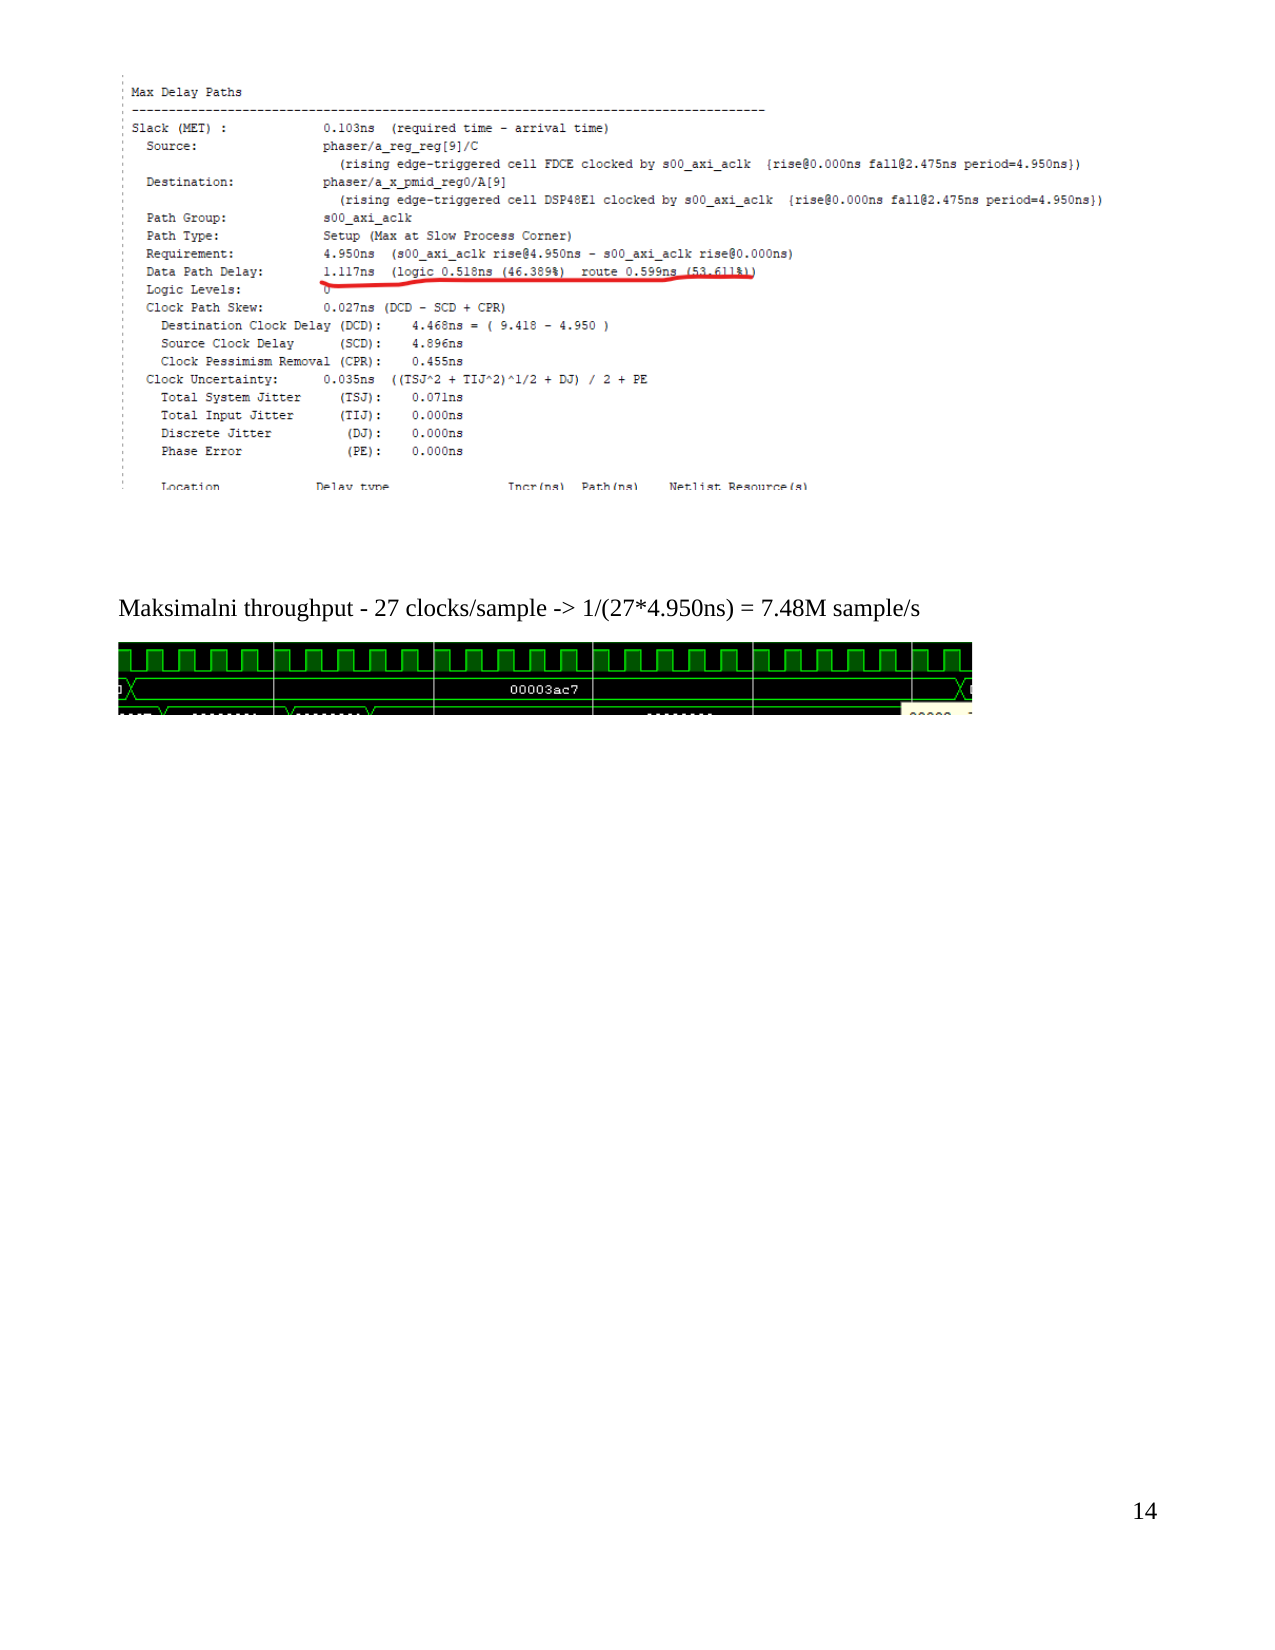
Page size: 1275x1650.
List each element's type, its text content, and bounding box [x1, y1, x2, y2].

picture [118, 75, 1157, 490]
text Maksimalni throughput - 27 clocks/sample -> 1/(27*4.950ns) = 7.48M sample/s [118, 593, 1157, 622]
picture [118, 642, 973, 715]
